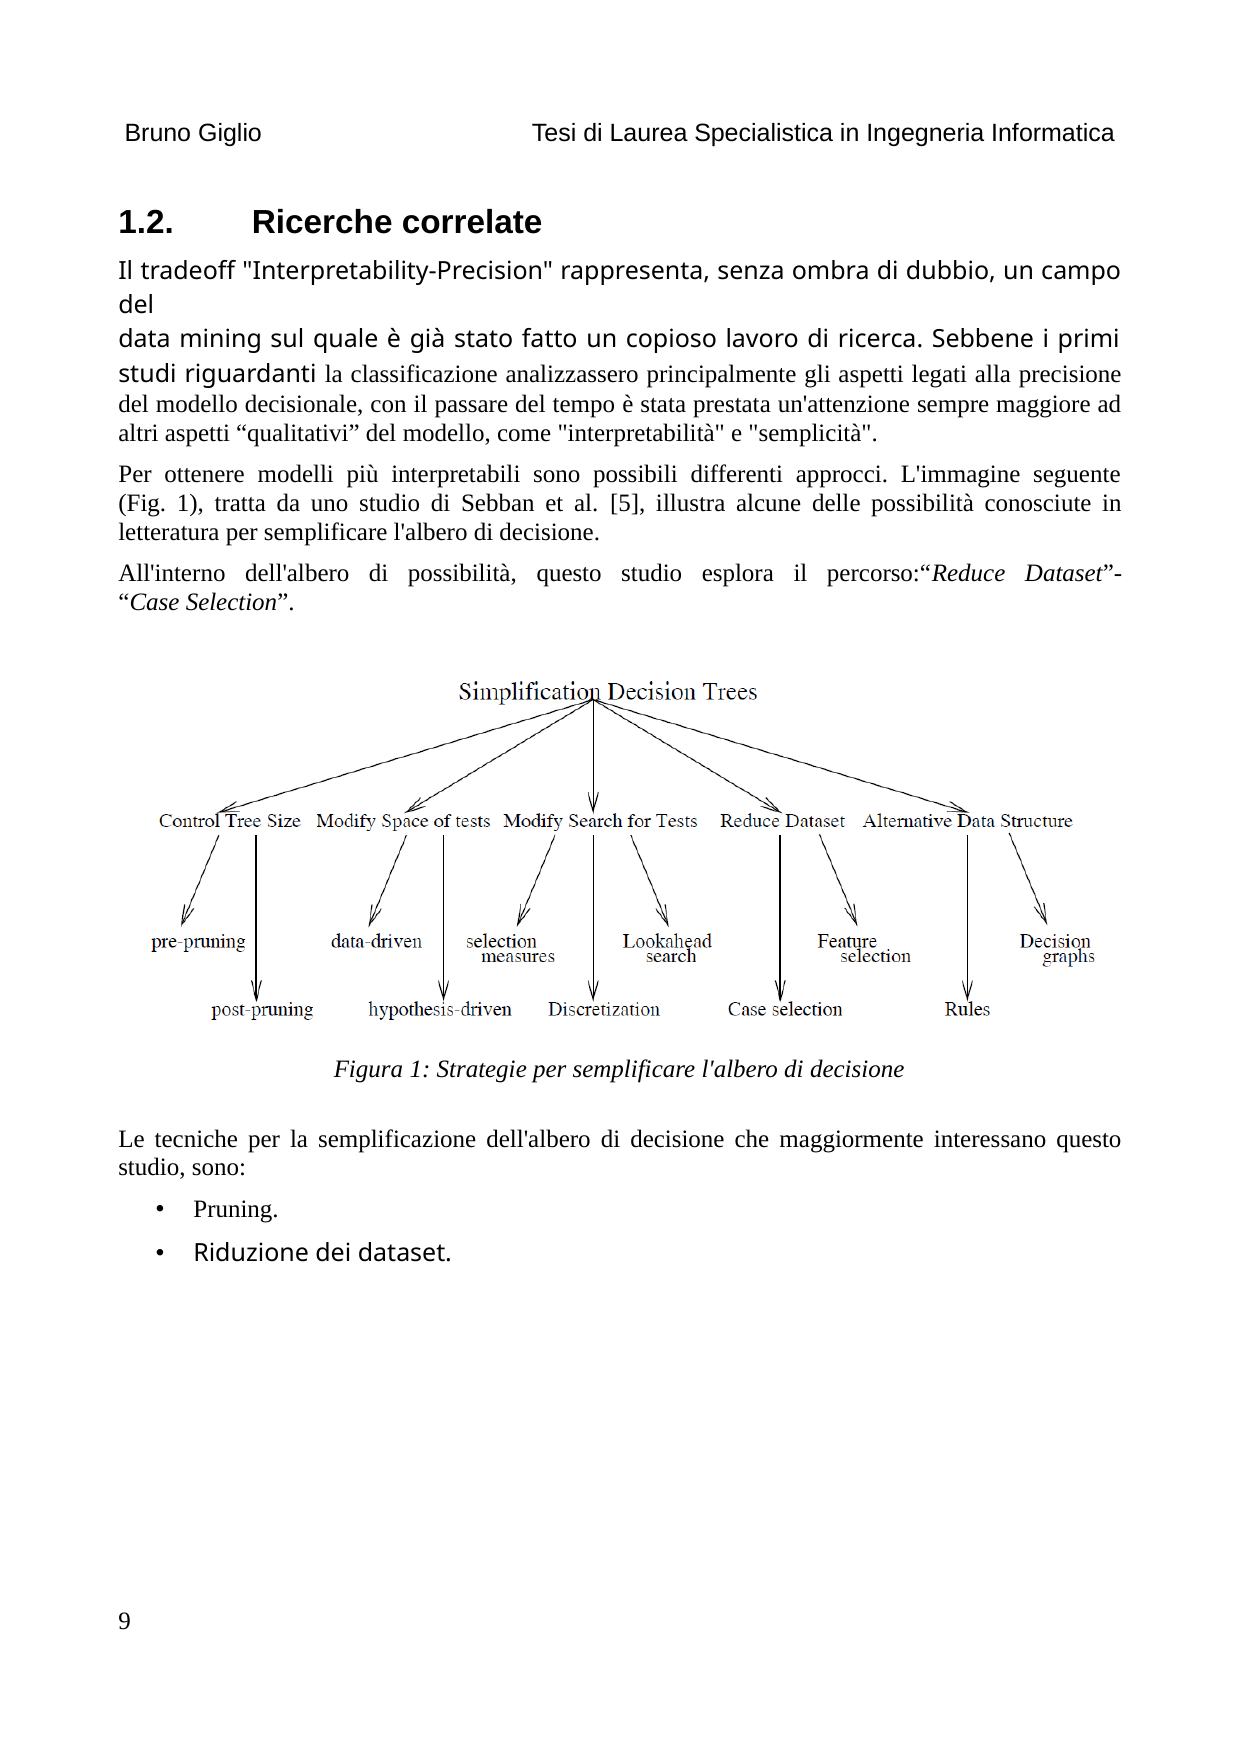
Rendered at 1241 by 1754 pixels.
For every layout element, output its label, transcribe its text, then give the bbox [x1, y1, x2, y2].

text Il tradeoff "Interpretability-Precision" rappresenta, senza ombra di dubbio, un campo del data mining sul quale è già stato fatto un copioso lavoro di ricerca. Sebbene i primi studi riguardanti la classificazione analizzassero principalmente gli aspetti legati alla precisione del modello decisionale, con il passare del tempo è stata prestata un'attenzione sempre maggiore ad altri aspetti “qualitativi” del modello, come "interpretabilità" e "semplicità". [118, 253, 1122, 447]
subtitle Ricerche correlate [118, 202, 1122, 241]
text Figura 1: Strategie per semplificare l'albero di decisione [118, 1054, 1122, 1082]
text All'interno dell'albero di possibilità, questo studio esplora il percorso:“Reduce Dataset”- “Case Selection”. [118, 558, 1122, 616]
picture [118, 656, 1123, 1054]
list Riduzione dei dataset. [156, 1235, 1122, 1269]
text Per ottenere modelli più interpretabili sono possibili differenti approcci. L'immagine seguente (Fig. 1), tratta da uno studio di Sebban et al. [5], illustra alcune delle possibilità conosciute in letteratura per semplificare l'albero di decisione. [118, 459, 1122, 546]
list Pruning. [156, 1194, 1122, 1222]
text Le tecniche per la semplificazione dell'albero di decisione che maggiormente interessano questo studio, sono: [118, 1124, 1122, 1181]
